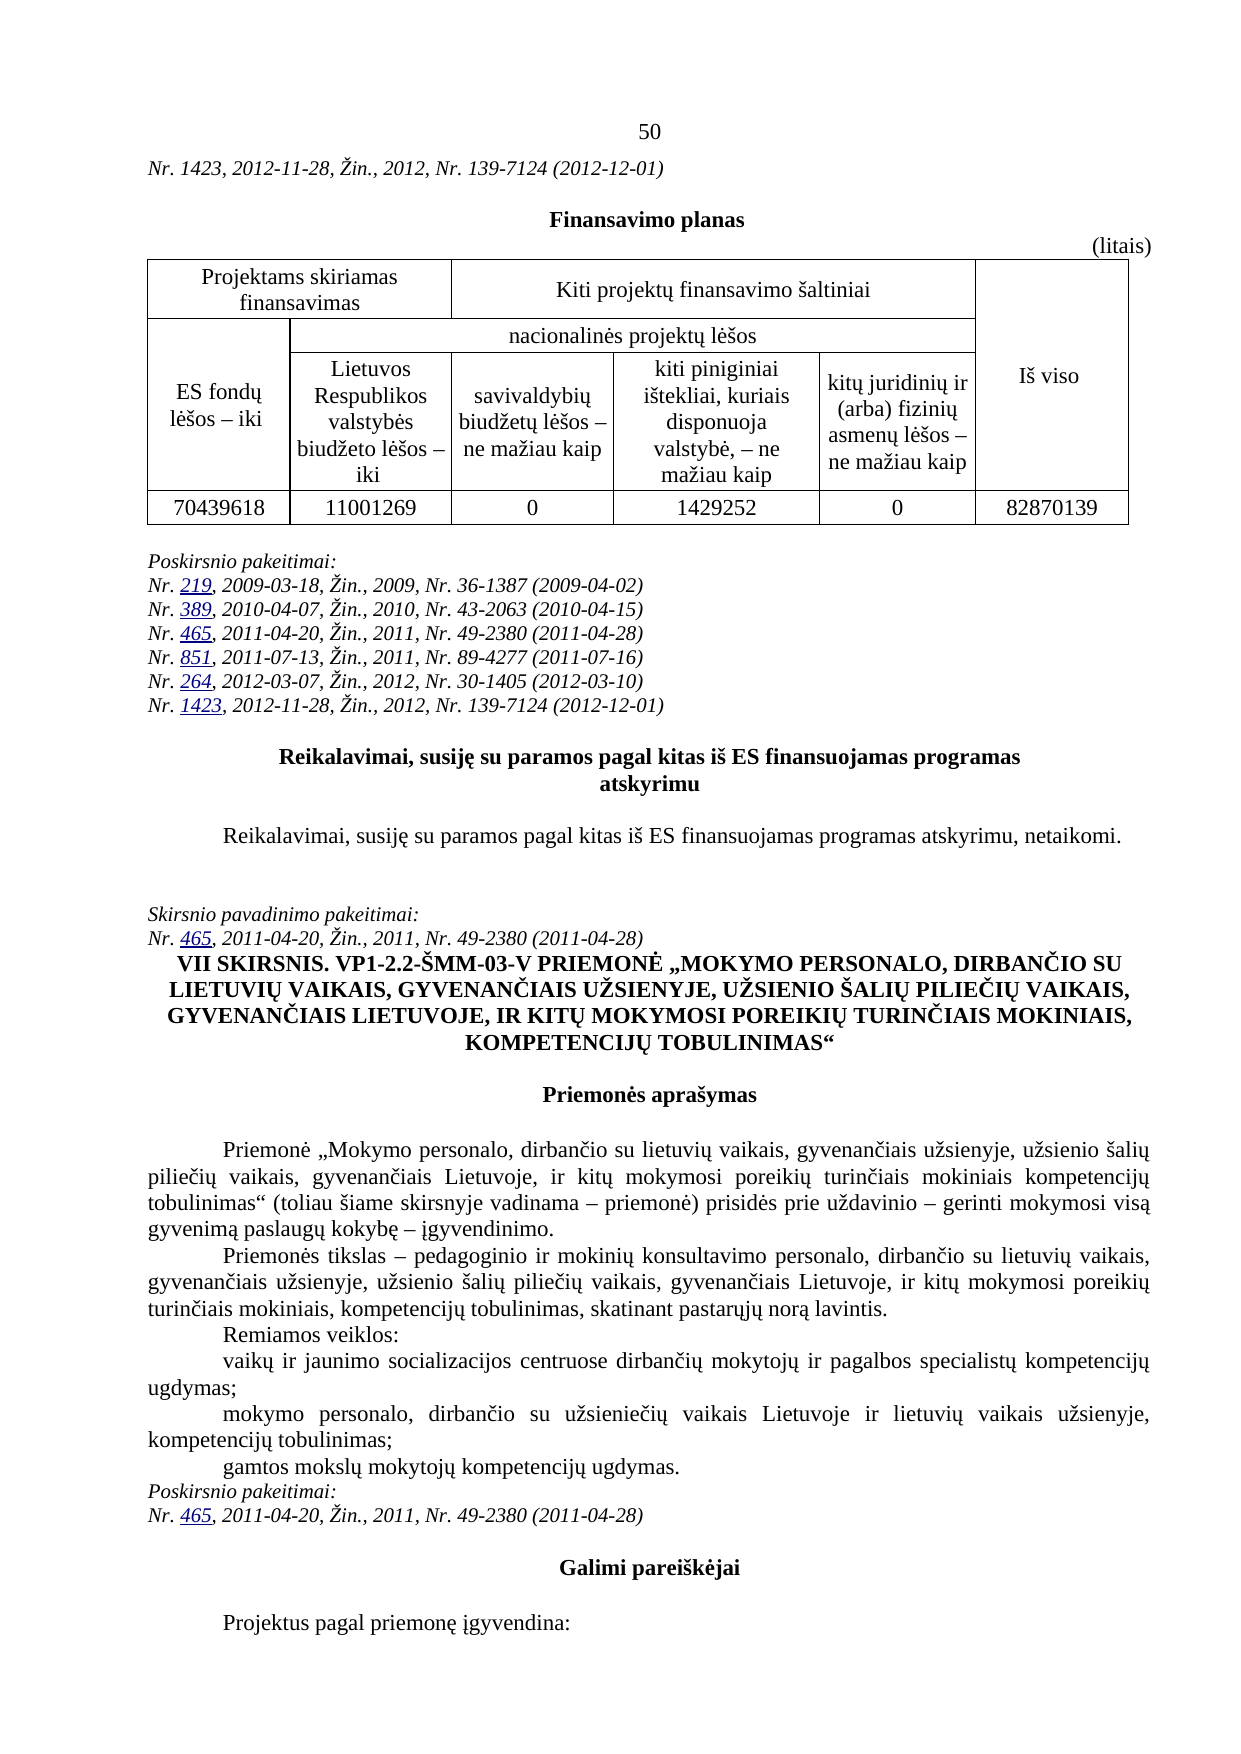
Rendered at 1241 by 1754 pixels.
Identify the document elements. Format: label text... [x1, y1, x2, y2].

table_cell kiti piniginiai ištekliai, kuriais disponuoja valstybė, – ne mažiau kaip [614, 353, 819, 490]
text vaikų ir jaunimo socializacijos centruose dirbančių mokytojų ir pagalbos specialistų kompetencijų ugdymas; [148, 1347, 1152, 1400]
table_cell ES fondų lėšos – iki [148, 319, 289, 490]
text mokymo personalo, dirbančio su užsieniečių vaikais Lietuvoje ir lietuvių vaikais užsienyje, kompetencijų tobulinimas; [148, 1400, 1152, 1453]
text Nr. 389, 2010-04-07, Žin., 2010, Nr. 43-2063 (2010-04-15) [148, 597, 1152, 621]
table_cell 0 [820, 491, 975, 523]
text Nr. 465, 2011-04-20, Žin., 2011, Nr. 49-2380 (2011-04-28) [148, 621, 1152, 645]
table_cell kitų juridinių ir (arba) fizinių asmenų lėšos – ne mažiau kaip [820, 353, 975, 490]
text Skirsnio pavadinimo pakeitimai: [148, 901, 1152, 926]
table_cell 0 [452, 491, 613, 523]
text Nr. 465, 2011-04-20, Žin., 2011, Nr. 49-2380 (2011-04-28) [148, 1503, 1152, 1527]
table_cell 70439618 [148, 491, 289, 523]
text Priemonės aprašymas [148, 1081, 1152, 1108]
text Nr. 264, 2012-03-07, Žin., 2012, Nr. 30-1405 (2012-03-10) [148, 669, 1152, 693]
text Priemonė „Mokymo personalo, dirbančio su lietuvių vaikais, gyvenančiais užsienyje, užsienio šalių piliečių vaikais, gyvenančiais Lietuvoje, ir kitų mokymosi poreikių turinčiais mokiniais kompetencijų tobulinimas“ (toliau šiame skirsnyje vadinama – priemonė) prisidės prie uždavinio – gerinti mokymosi visą gyvenimą paslaugų kokybę – įgyvendinimo. [148, 1136, 1152, 1242]
text Nr. 465, 2011-04-20, Žin., 2011, Nr. 49-2380 (2011-04-28) [148, 926, 1152, 949]
table_header Kiti projektų finansavimo šaltiniai [452, 260, 975, 318]
table_cell nacionalinės projektų lėšos [291, 319, 975, 352]
text Galimi pareiškėjai [148, 1553, 1152, 1580]
text gamtos mokslų mokytojų kompetencijų ugdymas. [148, 1453, 1152, 1479]
subtitle VII SKIRSNIS. VP1-2.2-ŠMM-03-V PRIEMONĖ „MOKYMO PERSONALO, DIRBANČIO SU LIETUVIŲ VAIKAIS, GYVENANČIAIS UŽSIENYJE, UŽSIENIO ŠALIŲ PILIEČIŲ VAIKAIS, GYVENANČIAIS LIETUVOJE, IR KITŲ MOKYMOSI POREIKIŲ TURINČIAIS MOKINIAIS, KOMPETENCIJŲ TOBULINIMAS“ [148, 949, 1152, 1055]
table_cell 1429252 [614, 491, 819, 523]
text Nr. 851, 2011-07-13, Žin., 2011, Nr. 89-4277 (2011-07-16) [148, 645, 1152, 669]
table_cell savivaldybių biudžetų lėšos – ne mažiau kaip [452, 353, 613, 490]
text Finansavimo planas [148, 206, 1152, 232]
text Remiamos veiklos: [148, 1321, 1152, 1347]
table_header Iš viso [976, 260, 1128, 490]
text Projektus pagal priemonę įgyvendina: [148, 1609, 1152, 1635]
text Priemonės tikslas – pedagoginio ir mokinių konsultavimo personalo, dirbančio su lietuvių vaikais, gyvenančiais užsienyje, užsienio šalių piliečių vaikais, gyvenančiais Lietuvoje, ir kitų mokymosi poreikių turinčiais mokiniais, kompetencijų tobulinimas, skatinant pastarųjų norą lavintis. [148, 1242, 1152, 1321]
table_header Projektams skiriamas finansavimas [148, 260, 451, 318]
table_cell 11001269 [291, 491, 451, 523]
text Nr. 1423, 2012-11-28, Žin., 2012, Nr. 139-7124 (2012-12-01) [148, 156, 1152, 180]
table_cell 82870139 [976, 491, 1128, 523]
text (litais) [148, 232, 1152, 259]
text Nr. 219, 2009-03-18, Žin., 2009, Nr. 36-1387 (2009-04-02) [148, 573, 1152, 597]
table_cell Lietuvos Respublikos valstybės biudžeto lėšos – iki [291, 353, 451, 490]
text Reikalavimai, susiję su paramos pagal kitas iš ES finansuojamas programas atskyrimu [148, 743, 1152, 796]
text Reikalavimai, susiję su paramos pagal kitas iš ES finansuojamas programas atskyrimu, netaikomi. [148, 822, 1152, 849]
text Poskirsnio pakeitimai: [148, 1479, 1152, 1503]
text Poskirsnio pakeitimai: [148, 548, 1152, 573]
text Nr. 1423, 2012-11-28, Žin., 2012, Nr. 139-7124 (2012-12-01) [148, 693, 1152, 717]
